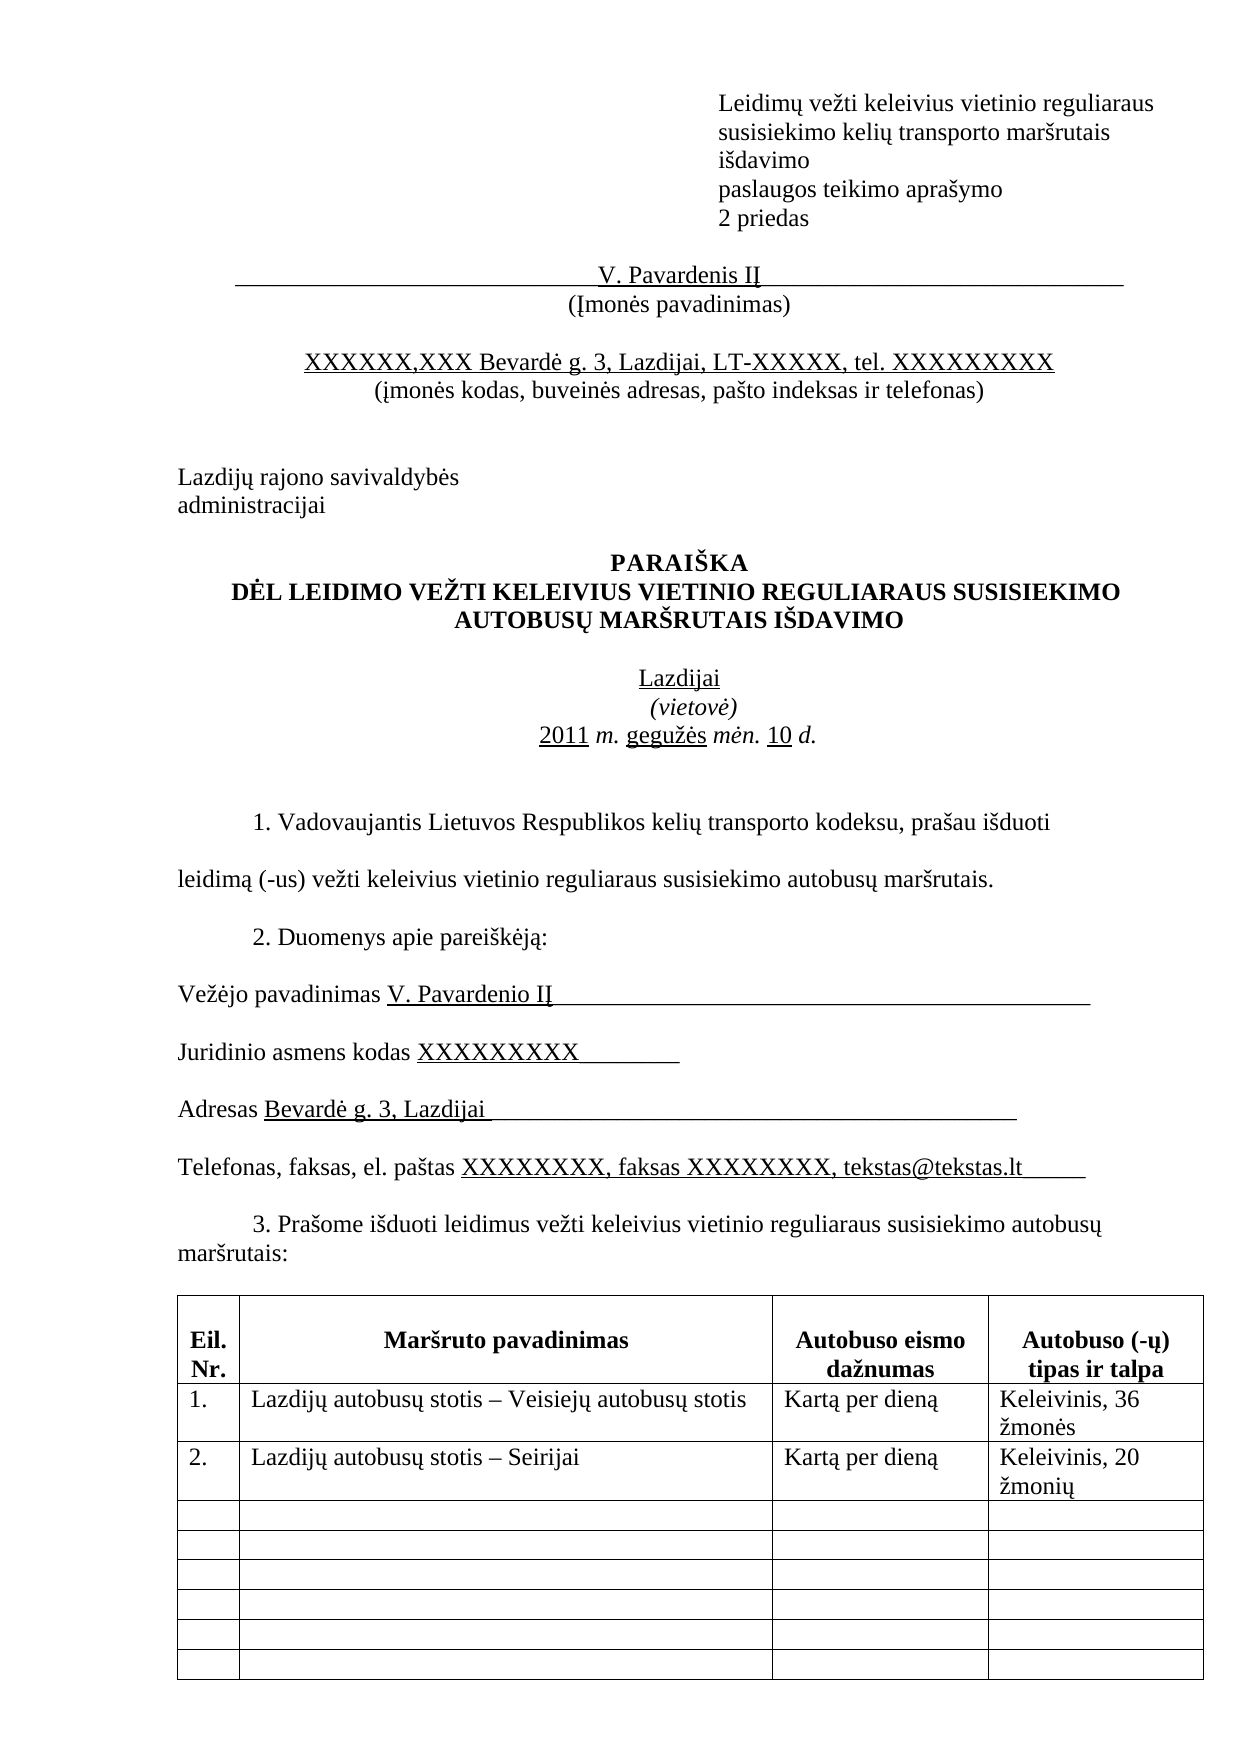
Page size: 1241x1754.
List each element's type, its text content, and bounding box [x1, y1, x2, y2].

table_cell [773, 1501, 988, 1529]
text DĖL LEIDIMO VEŽTI KELEIVIUS VIETINIO REGULIARAUS SUSISIEKIMO [177, 577, 1181, 605]
table_cell 2. [178, 1442, 239, 1500]
table_header Autobuso (-ų) tipas ir talpa [989, 1296, 1203, 1383]
text Vežėjo pavadinimas V. Pavardenio IĮ___________________________________________ [177, 979, 1181, 1008]
table_cell [773, 1650, 988, 1678]
table_cell [240, 1590, 772, 1619]
text (įmonės kodas, buveinės adresas, pašto indeksas ir telefonas) [177, 375, 1181, 404]
table_cell [989, 1650, 1203, 1678]
table_cell [178, 1531, 239, 1559]
table_cell [240, 1531, 772, 1559]
text PARAIŠKA [177, 548, 1181, 577]
table_header Autobuso eismo dažnumas [773, 1296, 988, 1383]
text _____________________________V. Pavardenis IĮ_____________________________ [177, 260, 1181, 289]
text AUTOBUSŲ MARŠRUTAIS IŠDAVIMO [177, 605, 1181, 634]
table_cell [178, 1620, 239, 1649]
table_cell Keleivinis, 20 žmonių [989, 1442, 1203, 1500]
text Lazdijų rajono savivaldybės [177, 462, 1181, 490]
text 1. Vadovaujantis Lietuvos Respublikos kelių transporto kodeksu, prašau išduoti [177, 807, 1181, 835]
table_cell [178, 1501, 239, 1529]
text paslaugos teikimo aprašymo [718, 174, 1181, 203]
text (vietovė) [177, 692, 1181, 720]
table_cell [989, 1590, 1203, 1619]
text 2 priedas [718, 203, 1181, 232]
text 2. Duomenys apie pareiškėją: [177, 922, 1181, 950]
text 2011 m. gegužės mėn. 10 d. [177, 720, 1181, 749]
text Leidimų vežti keleivius vietinio reguliaraus susisiekimo kelių transporto maršrutais išdavimo [718, 88, 1181, 174]
table_cell Lazdijų autobusų stotis – Veisiejų autobusų stotis [240, 1384, 772, 1441]
text leidimą (-us) vežti keleivius vietinio reguliaraus susisiekimo autobusų maršrutais. [177, 864, 1181, 893]
table_cell [773, 1531, 988, 1559]
table_cell [773, 1560, 988, 1589]
text XXXXXX,XXX Bevardė g. 3, Lazdijai, LT-XXXXX, tel. XXXXXXXXX [177, 347, 1181, 375]
table_cell [240, 1620, 772, 1649]
text Lazdijai [177, 663, 1181, 692]
table_cell Kartą per dieną [773, 1384, 988, 1441]
text Adresas Bevardė g. 3, Lazdijai __________________________________________ [177, 1094, 1181, 1123]
table_cell [989, 1501, 1203, 1529]
table_cell Kartą per dieną [773, 1442, 988, 1500]
text Telefonas, faksas, el. paštas XXXXXXXX, faksas XXXXXXXX, tekstas@tekstas.lt_____ [177, 1152, 1181, 1180]
table_cell [240, 1501, 772, 1529]
table_cell [989, 1620, 1203, 1649]
table_cell [773, 1620, 988, 1649]
table_cell [773, 1590, 988, 1619]
text 3. Prašome išduoti leidimus vežti keleivius vietinio reguliaraus susisiekimo autobusų maršrutais: [177, 1209, 1181, 1267]
table_cell [178, 1560, 239, 1589]
table_header Eil. Nr. [178, 1296, 239, 1383]
table_cell [240, 1650, 772, 1678]
table_cell 1. [178, 1384, 239, 1441]
table_cell [178, 1650, 239, 1678]
table_cell [240, 1560, 772, 1589]
table_cell Lazdijų autobusų stotis – Seirijai [240, 1442, 772, 1500]
table_cell [989, 1531, 1203, 1559]
text Juridinio asmens kodas XXXXXXXXX________ [177, 1037, 1181, 1065]
table_cell [178, 1590, 239, 1619]
text administracijai [177, 490, 1181, 519]
table_cell Keleivinis, 36 žmonės [989, 1384, 1203, 1441]
text (Įmonės pavadinimas) [177, 289, 1181, 318]
table_cell [989, 1560, 1203, 1589]
table_header Maršruto pavadinimas [240, 1296, 772, 1383]
